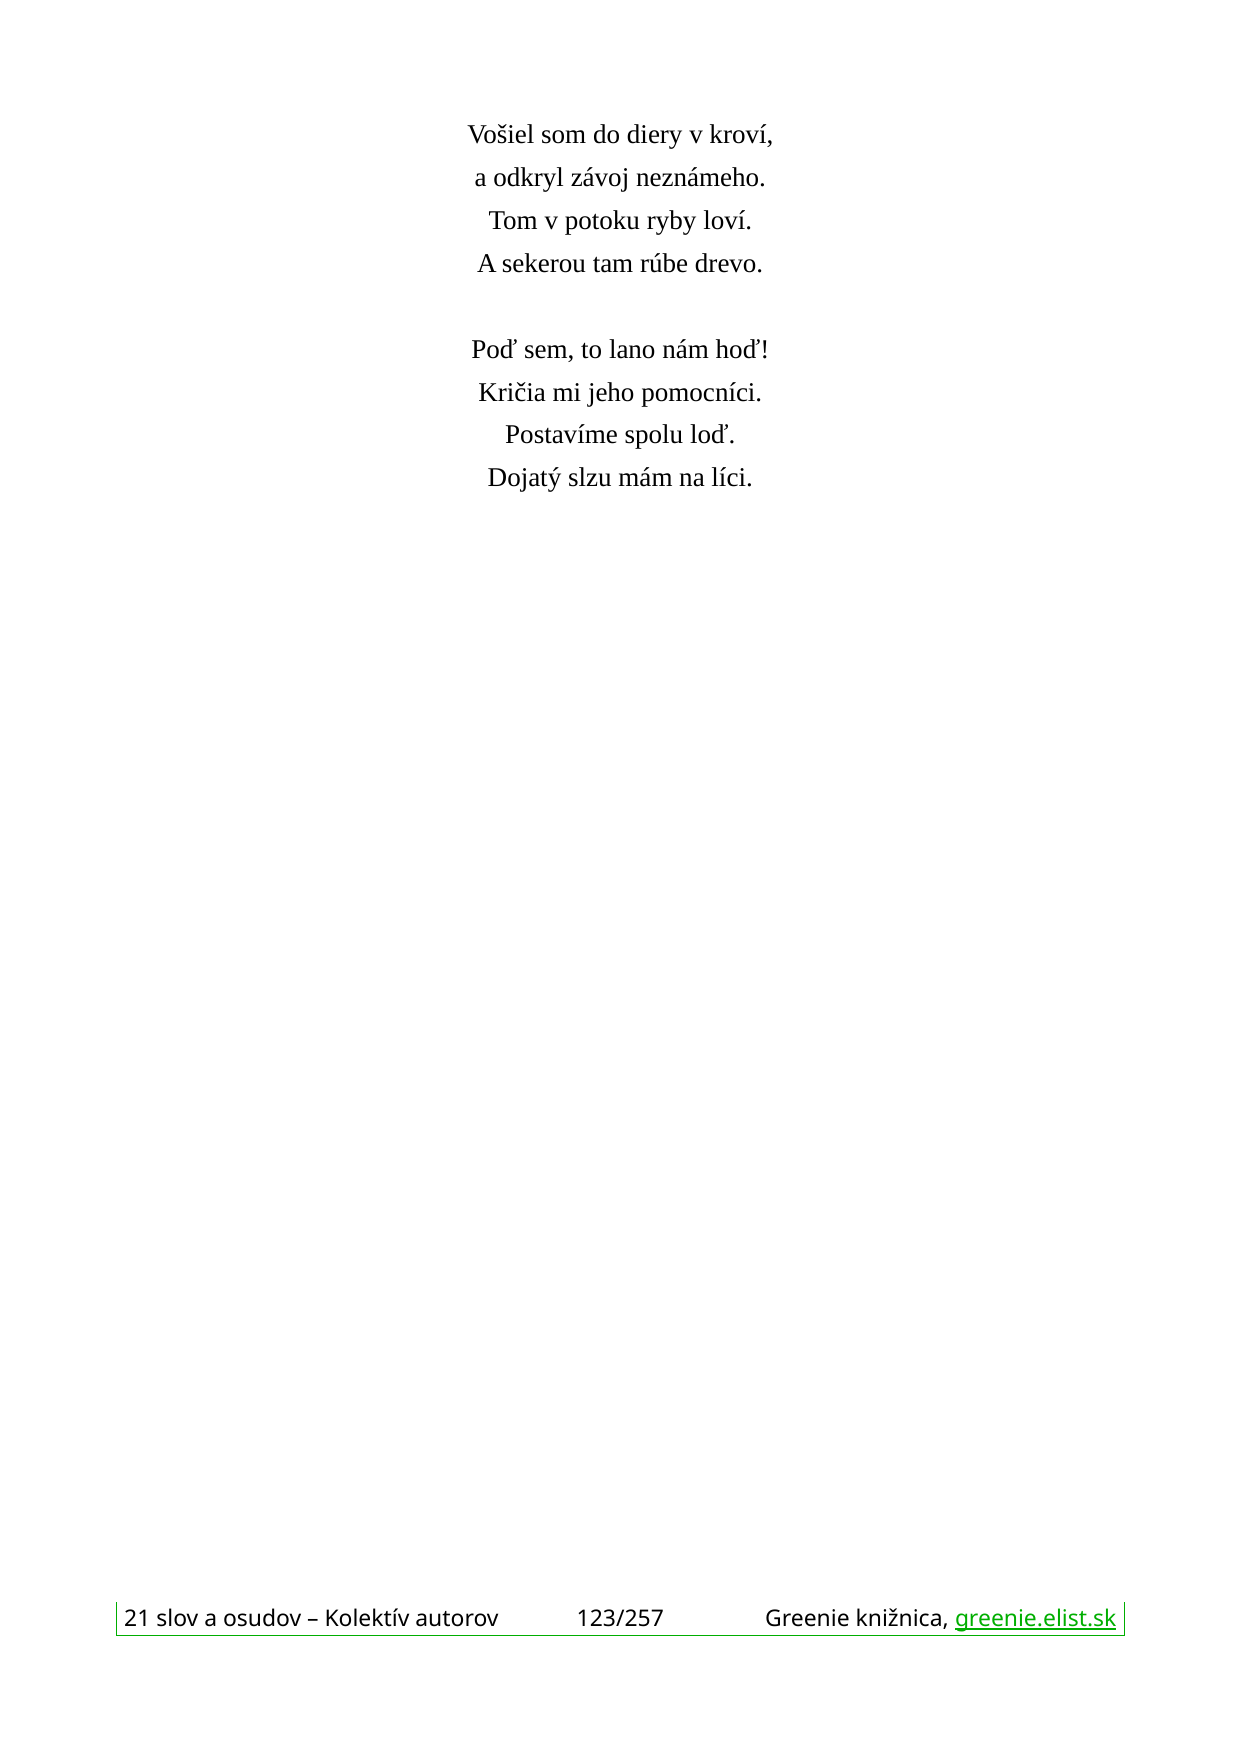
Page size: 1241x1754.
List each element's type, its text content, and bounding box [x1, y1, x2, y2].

text a odkryl závoj neznámeho. [118, 161, 1122, 192]
text Dojatý slzu mám na líci. [118, 461, 1122, 493]
text Poď sem, to lano nám hoď! [118, 333, 1122, 364]
text Tom v potoku ryby loví. [118, 204, 1122, 235]
text Vošiel som do diery v kroví, [118, 118, 1122, 149]
text Kričia mi jeho pomocníci. [118, 376, 1122, 407]
text A sekerou tam rúbe drevo. [118, 247, 1122, 278]
text Postavíme spolu loď. [118, 418, 1122, 450]
